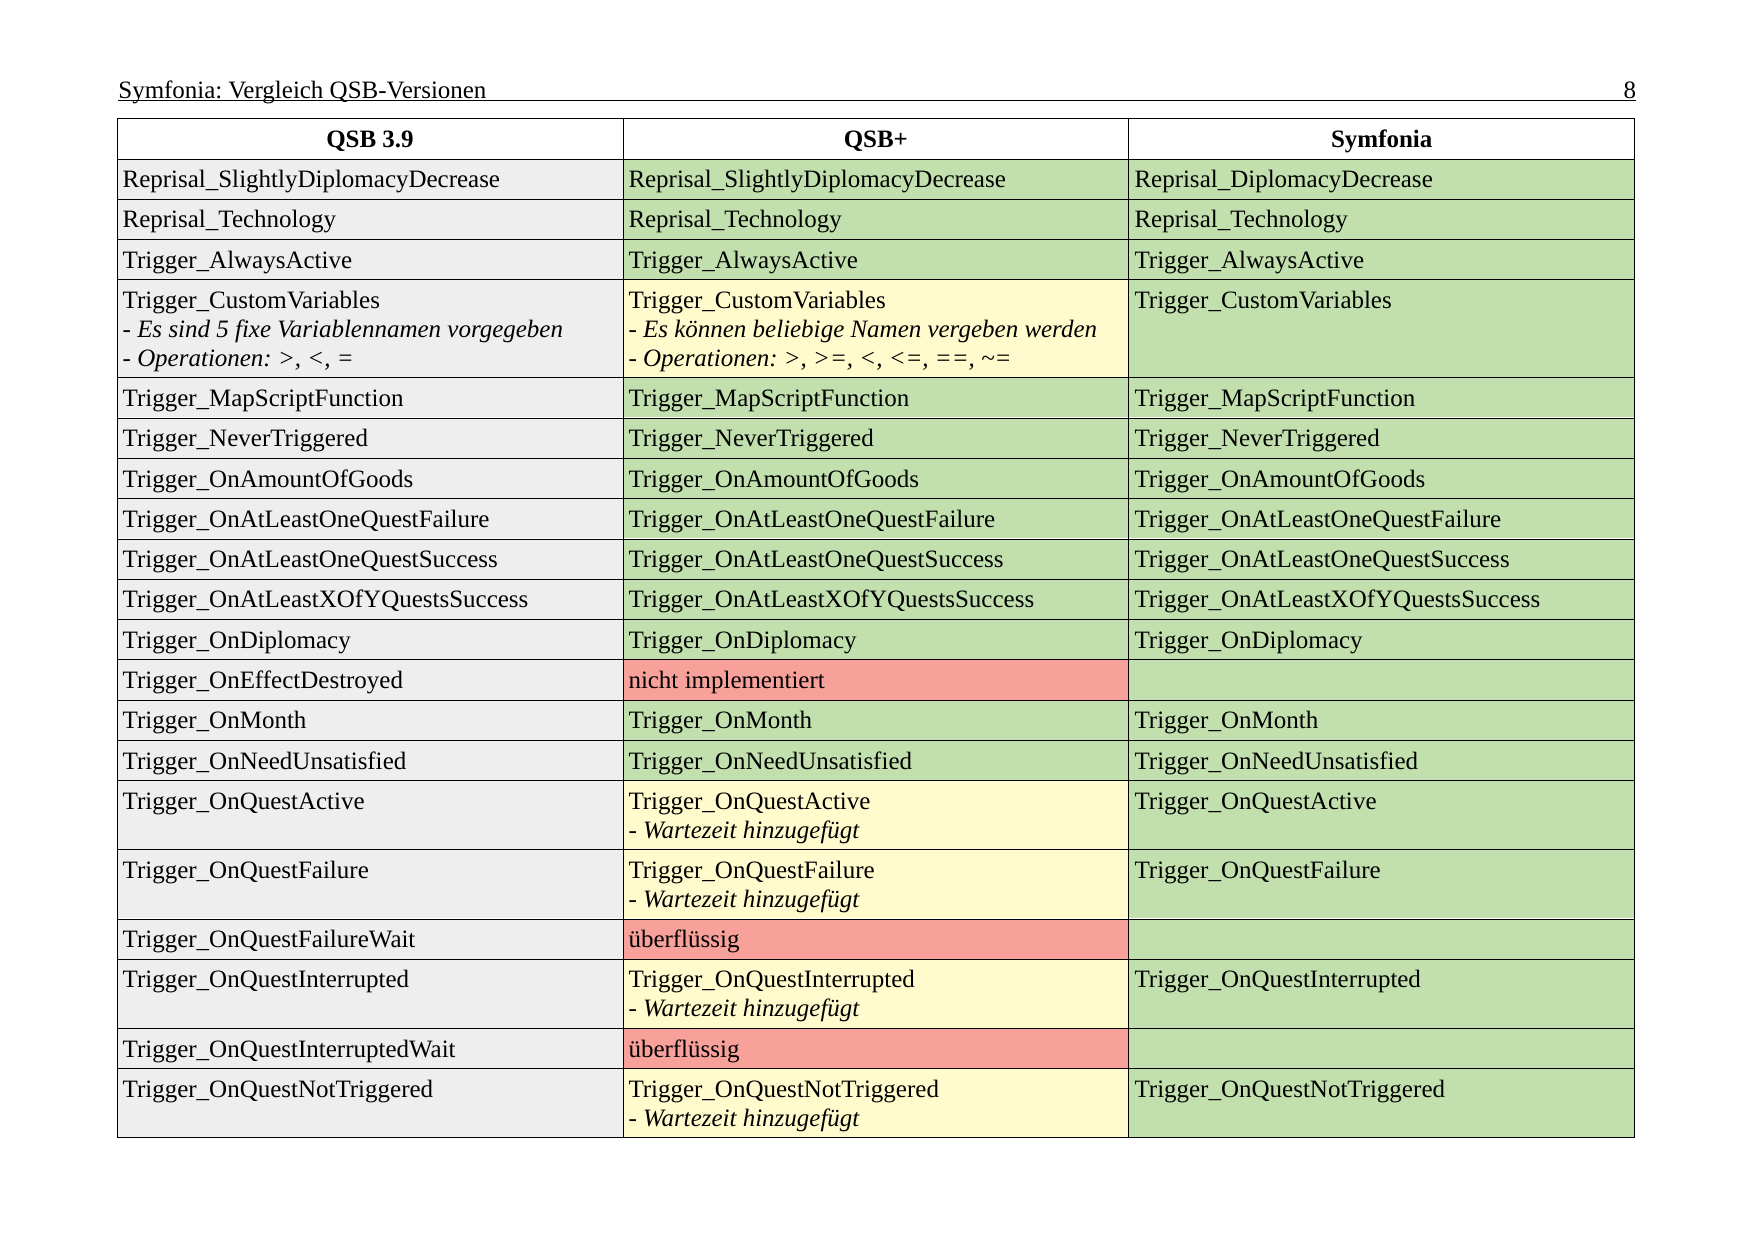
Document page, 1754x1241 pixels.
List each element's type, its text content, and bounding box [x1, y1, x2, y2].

table_cell Trigger_NeverTriggered [1129, 419, 1634, 458]
table_cell Trigger_OnAtLeastOneQuestSuccess [118, 540, 623, 579]
table_cell Trigger_OnQuestActive - Wartezeit hinzugefügt [624, 781, 1128, 849]
table_cell Trigger_OnAtLeastXOfYQuestsSuccess [1129, 580, 1634, 619]
table_cell Trigger_OnQuestInterrupted [1129, 960, 1634, 1028]
table_cell Trigger_OnDiplomacy [624, 620, 1128, 659]
table_cell Reprisal_SlightlyDiplomacyDecrease [624, 160, 1128, 199]
table_cell Trigger_OnQuestFailure [118, 850, 623, 918]
table_cell Trigger_OnNeedUnsatisfied [1129, 741, 1634, 780]
table_cell überflüssig [624, 1029, 1128, 1068]
table_cell Trigger_OnAtLeastOneQuestFailure [624, 499, 1128, 538]
table_cell Trigger_OnNeedUnsatisfied [118, 741, 623, 780]
table_cell Trigger_OnEffectDestroyed [118, 660, 623, 700]
table_cell Trigger_OnDiplomacy [1129, 620, 1634, 659]
table_cell Trigger_OnAmountOfGoods [118, 459, 623, 498]
table_cell Trigger_MapScriptFunction [624, 378, 1128, 417]
table_cell Trigger_OnMonth [118, 701, 623, 740]
table_cell Trigger_OnQuestNotTriggered [1129, 1069, 1634, 1137]
table_cell [1129, 660, 1634, 700]
table_cell [1129, 1029, 1634, 1068]
table_cell Trigger_OnAtLeastXOfYQuestsSuccess [624, 580, 1128, 619]
table_cell überflüssig [624, 920, 1128, 959]
table_cell Trigger_OnQuestNotTriggered [118, 1069, 623, 1137]
table_cell Reprisal_Technology [624, 200, 1128, 239]
table_cell Trigger_OnMonth [624, 701, 1128, 740]
table_cell Trigger_OnAtLeastXOfYQuestsSuccess [118, 580, 623, 619]
table_cell Trigger_OnQuestInterrupted [118, 960, 623, 1028]
table_cell Trigger_OnNeedUnsatisfied [624, 741, 1128, 780]
table_cell Trigger_OnAmountOfGoods [624, 459, 1128, 498]
table_header QSB 3.9 [118, 119, 623, 158]
table_cell Reprisal_SlightlyDiplomacyDecrease [118, 160, 623, 199]
table_cell Trigger_OnQuestActive [1129, 781, 1634, 849]
table_cell Trigger_OnQuestActive [118, 781, 623, 849]
table_cell Trigger_NeverTriggered [624, 419, 1128, 458]
table_cell Trigger_CustomVariables - Es können beliebige Namen vergeben werden - Operationen: >, >=, <, <=, ==, ~= [624, 280, 1128, 377]
table_cell Trigger_OnMonth [1129, 701, 1634, 740]
table_cell Trigger_OnQuestFailure [1129, 850, 1634, 918]
table_cell Trigger_OnAtLeastOneQuestSuccess [1129, 540, 1634, 579]
table_cell Reprisal_Technology [1129, 200, 1634, 239]
table_cell Trigger_OnAtLeastOneQuestFailure [1129, 499, 1634, 538]
table_cell Trigger_OnQuestFailure - Wartezeit hinzugefügt [624, 850, 1128, 918]
table_cell Trigger_NeverTriggered [118, 419, 623, 458]
table_cell Trigger_MapScriptFunction [118, 378, 623, 417]
table_cell Trigger_OnDiplomacy [118, 620, 623, 659]
table_cell Reprisal_Technology [118, 200, 623, 239]
table_cell Reprisal_DiplomacyDecrease [1129, 160, 1634, 199]
table_header QSB+ [624, 119, 1128, 158]
table_cell Trigger_OnAtLeastOneQuestFailure [118, 499, 623, 538]
table_cell Trigger_CustomVariables - Es sind 5 fixe Variablennamen vorgegeben - Operationen: >, <, = [118, 280, 623, 377]
table_header Symfonia [1129, 119, 1634, 158]
table_cell Trigger_OnAmountOfGoods [1129, 459, 1634, 498]
table_cell Trigger_AlwaysActive [1129, 240, 1634, 279]
table_cell Trigger_AlwaysActive [624, 240, 1128, 279]
table_cell Trigger_OnAtLeastOneQuestSuccess [624, 540, 1128, 579]
table_cell [1129, 920, 1634, 959]
table_cell Trigger_OnQuestInterrupted - Wartezeit hinzugefügt [624, 960, 1128, 1028]
table_cell Trigger_MapScriptFunction [1129, 378, 1634, 417]
table_cell Trigger_OnQuestInterruptedWait [118, 1029, 623, 1068]
table_cell Trigger_CustomVariables [1129, 280, 1634, 377]
table_cell Trigger_OnQuestFailureWait [118, 920, 623, 959]
table_cell Trigger_AlwaysActive [118, 240, 623, 279]
table_cell Trigger_OnQuestNotTriggered - Wartezeit hinzugefügt [624, 1069, 1128, 1137]
table_cell nicht implementiert [624, 660, 1128, 700]
